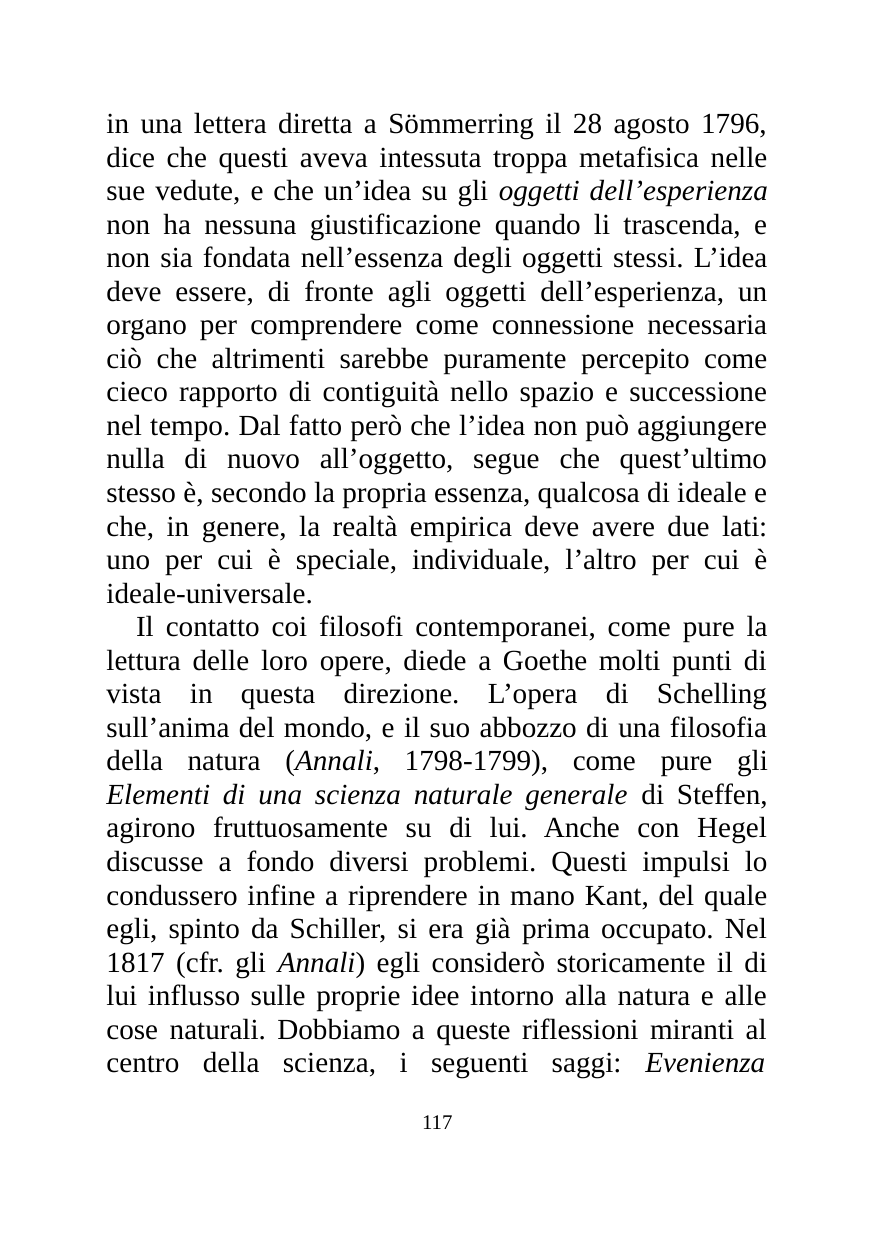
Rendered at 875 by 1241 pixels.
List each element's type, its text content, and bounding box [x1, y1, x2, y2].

text Il contatto coi filosofi contemporanei, come pure la lettura delle loro opere, diede a Goethe molti punti di vista in questa direzione. L’opera di Schelling sull’anima del mondo, e il suo abbozzo di una filosofia della natura (Annali, 1798-1799), come pure gli Elementi di una scienza naturale generale di Steffen, agirono fruttuosamente su di lui. Anche con Hegel discusse a fondo diversi problemi. Questi impulsi lo condussero infine a riprendere in mano Kant, del quale egli, spinto da Schiller, si era già prima occupato. Nel 1817 (cfr. gli Annali) egli considerò storicamente il di lui influsso sulle proprie idee intorno alla natura e alle cose naturali. Dobbiamo a queste riflessioni miranti al centro della scienza, i seguenti saggi: Evenienza [106, 609, 768, 1079]
text in una lettera diretta a Sömmerring il 28 agosto 1796, dice che questi aveva intessuta troppa metafisica nelle sue vedute, e che un’idea su gli oggetti dell’esperienza non ha nessuna giustificazione quando li trascenda, e non sia fondata nell’essenza degli oggetti stessi. L’idea deve essere, di fronte agli oggetti dell’esperienza, un organo per comprendere come connessione necessaria ciò che altrimenti sarebbe puramente percepito come cieco rapporto di contiguità nello spazio e successione nel tempo. Dal fatto però che l’idea non può aggiungere nulla di nuovo all’oggetto, segue che quest’ultimo stesso è, secondo la propria essenza, qualcosa di ideale e che, in genere, la realtà empirica deve avere due lati: uno per cui è speciale, individuale, l’altro per cui è ideale-universale. [106, 106, 768, 609]
